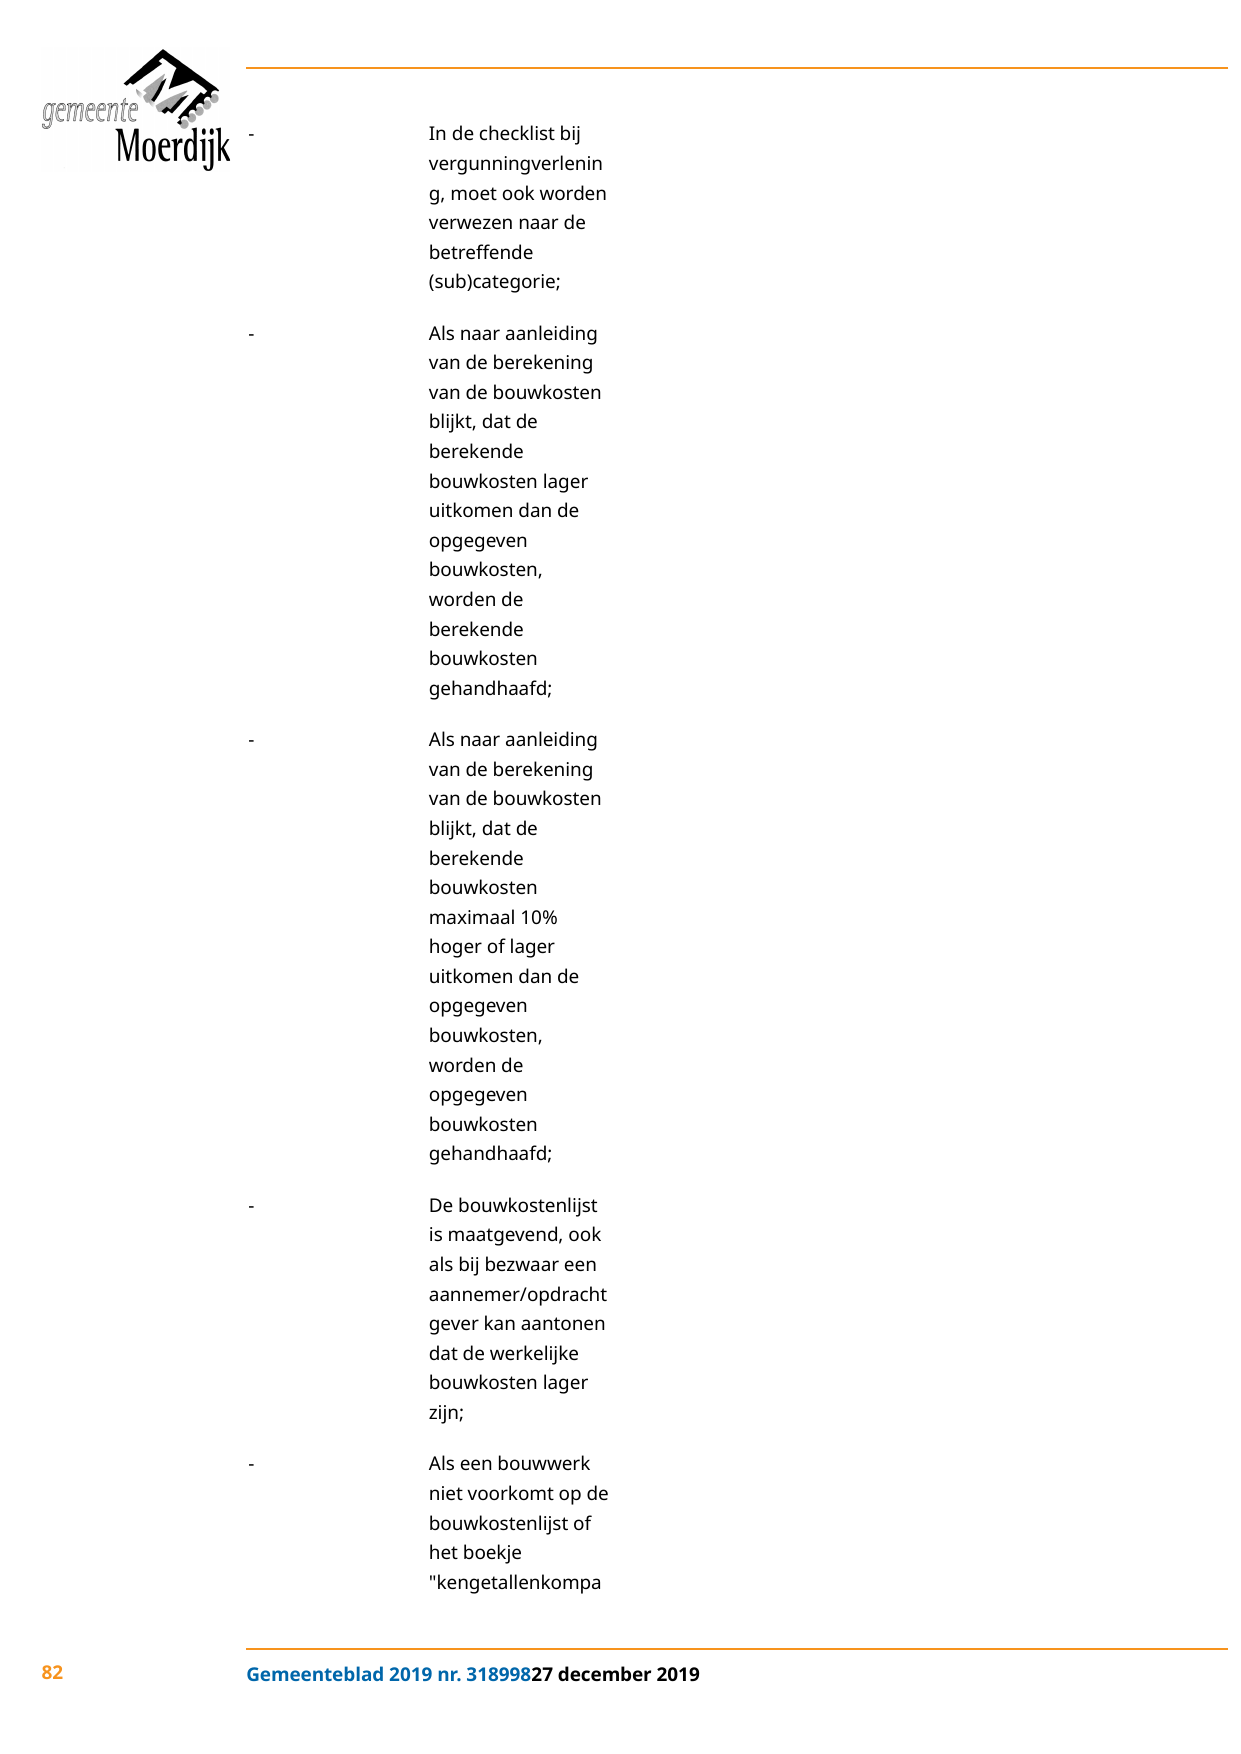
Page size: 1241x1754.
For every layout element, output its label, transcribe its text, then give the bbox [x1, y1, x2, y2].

table_cell - [248, 726, 429, 1166]
table_cell In de checklist bij vergunningverlening, moet ook worden verwezen naar de betreffende (sub)categorie; [429, 121, 609, 294]
table_cell Als een bouwwerk niet voorkomt op de bouwkostenlijst of het boekje "kengetallenkompa [429, 1451, 609, 1594]
table_cell [248, 294, 429, 320]
picture [41, 47, 231, 172]
table_cell [248, 701, 429, 726]
table_cell - [248, 121, 429, 294]
table_cell - [248, 1451, 429, 1594]
table_cell - [248, 320, 429, 701]
table_cell Als naar aanleiding van de berekening van de bouwkosten blijkt, dat de berekende bouwkosten lager uitkomen dan de opgegeven bouwkosten, worden de berekende bouwkosten gehandhaafd; [429, 320, 609, 701]
table_cell De bouwkostenlijst is maatgevend, ook als bij bezwaar een aannemer/opdrachtgever kan aantonen dat de werkelijke bouwkosten lager zijn; [429, 1192, 609, 1425]
table_cell [248, 95, 429, 121]
table_cell [248, 1166, 429, 1192]
table_cell [248, 1425, 429, 1451]
table_cell - [248, 1192, 429, 1425]
table_cell Als naar aanleiding van de berekening van de bouwkosten blijkt, dat de berekende bouwkosten maximaal 10% hoger of lager uitkomen dan de opgegeven bouwkosten, worden de opgegeven bouwkosten gehandhaafd; [429, 726, 609, 1166]
